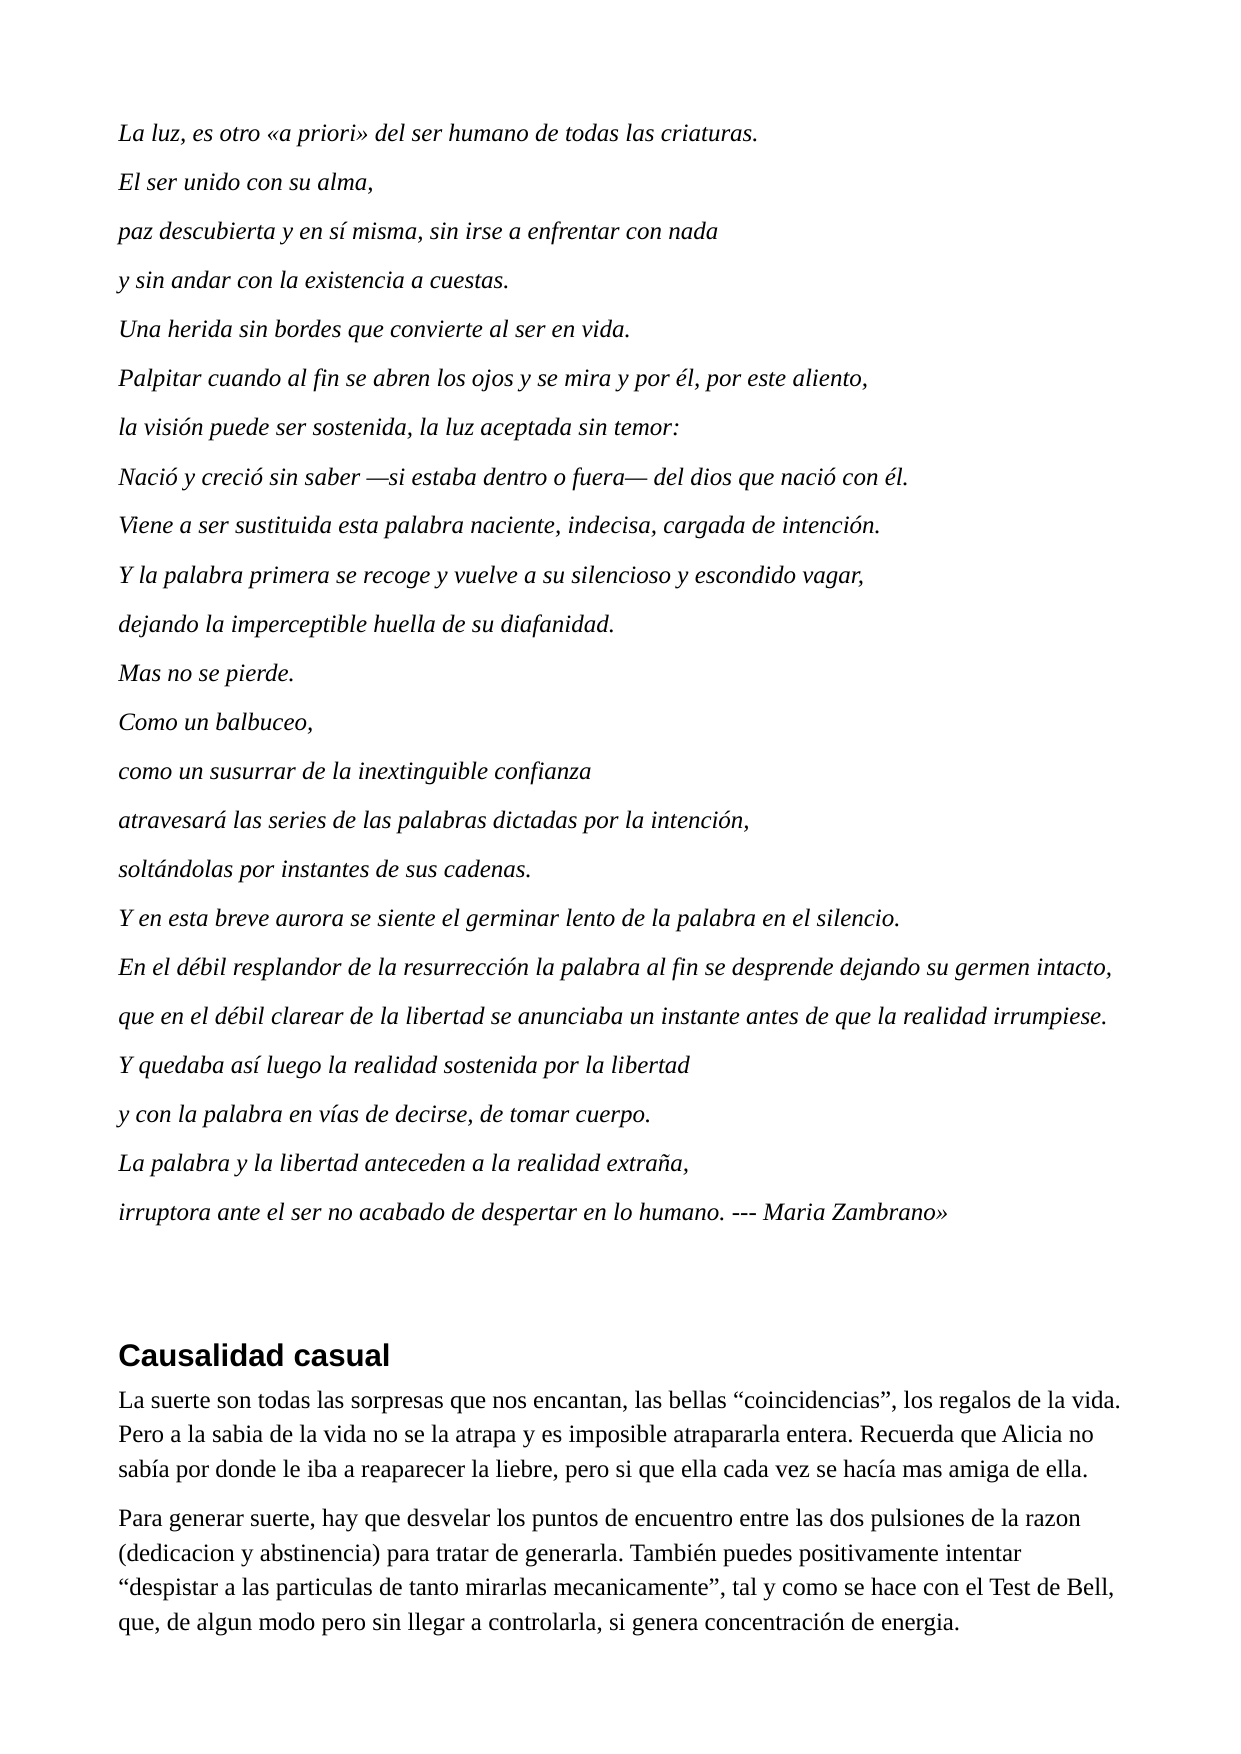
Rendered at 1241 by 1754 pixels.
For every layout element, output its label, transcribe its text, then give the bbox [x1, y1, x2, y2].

text Mas no se pierde. [118, 658, 1122, 687]
text Una herida sin bordes que convierte al ser en vida. [118, 314, 1122, 343]
text Y en esta breve aurora se siente el germinar lento de la palabra en el silencio. [118, 903, 1122, 932]
text El ser unido con su alma, [118, 167, 1122, 196]
text como un susurrar de la inextinguible confianza [118, 756, 1122, 785]
text Nació y creció sin saber —si estaba dentro o fuera— del dios que nació con él. [118, 462, 1122, 490]
subtitle Causalidad casual [118, 1337, 1122, 1373]
text que en el débil clarear de la libertad se anunciaba un instante antes de que la realidad irrumpiese. [118, 1001, 1122, 1030]
text atravesará las series de las palabras dictadas por la intención, [118, 805, 1122, 834]
text paz descubierta y en sí misma, sin irse a enfrentar con nada [118, 216, 1122, 245]
text y con la palabra en vías de decirse, de tomar cuerpo. [118, 1099, 1122, 1128]
text Palpitar cuando al fin se abren los ojos y se mira y por él, por este aliento, [118, 363, 1122, 392]
text Y quedaba así luego la realidad sostenida por la libertad [118, 1050, 1122, 1079]
text la visión puede ser sostenida, la luz aceptada sin temor: [118, 412, 1122, 441]
text Y la palabra primera se recoge y vuelve a su silencioso y escondido vagar, [118, 560, 1122, 588]
text Como un balbuceo, [118, 707, 1122, 736]
text irruptora ante el ser no acabado de despertar en lo humano. --- Maria Zambrano» [118, 1197, 1122, 1226]
text La luz, es otro «a priori» del ser humano de todas las criaturas. [118, 118, 1122, 147]
text La suerte son todas las sorpresas que nos encantan, las bellas “coincidencias”, los regalos de la vida. Pero a la sabia de la vida no se la atrapa y es imposible atrapararla entera. Recuerda que Alicia no sabía por donde le iba a reaparecer la liebre, pero si que ella cada vez se hacía mas amiga de ella. [118, 1385, 1122, 1483]
text dejando la imperceptible huella de su diafanidad. [118, 609, 1122, 637]
text soltándolas por instantes de sus cadenas. [118, 854, 1122, 883]
text En el débil resplandor de la resurrección la palabra al fin se desprende dejando su germen intacto, [118, 952, 1122, 981]
text Para generar suerte, hay que desvelar los puntos de encuentro entre las dos pulsiones de la razon (dedicacion y abstinencia) para tratar de generarla. También puedes positivamente intentar “despistar a las particulas de tanto mirarlas mecanicamente”, tal y como se hace con el Test de Bell, que, de algun modo pero sin llegar a controlarla, si genera concentración de energia. [118, 1503, 1122, 1635]
text La palabra y la libertad anteceden a la realidad extraña, [118, 1148, 1122, 1177]
text y sin andar con la existencia a cuestas. [118, 265, 1122, 294]
text Viene a ser sustituida esta palabra naciente, indecisa, cargada de intención. [118, 511, 1122, 539]
